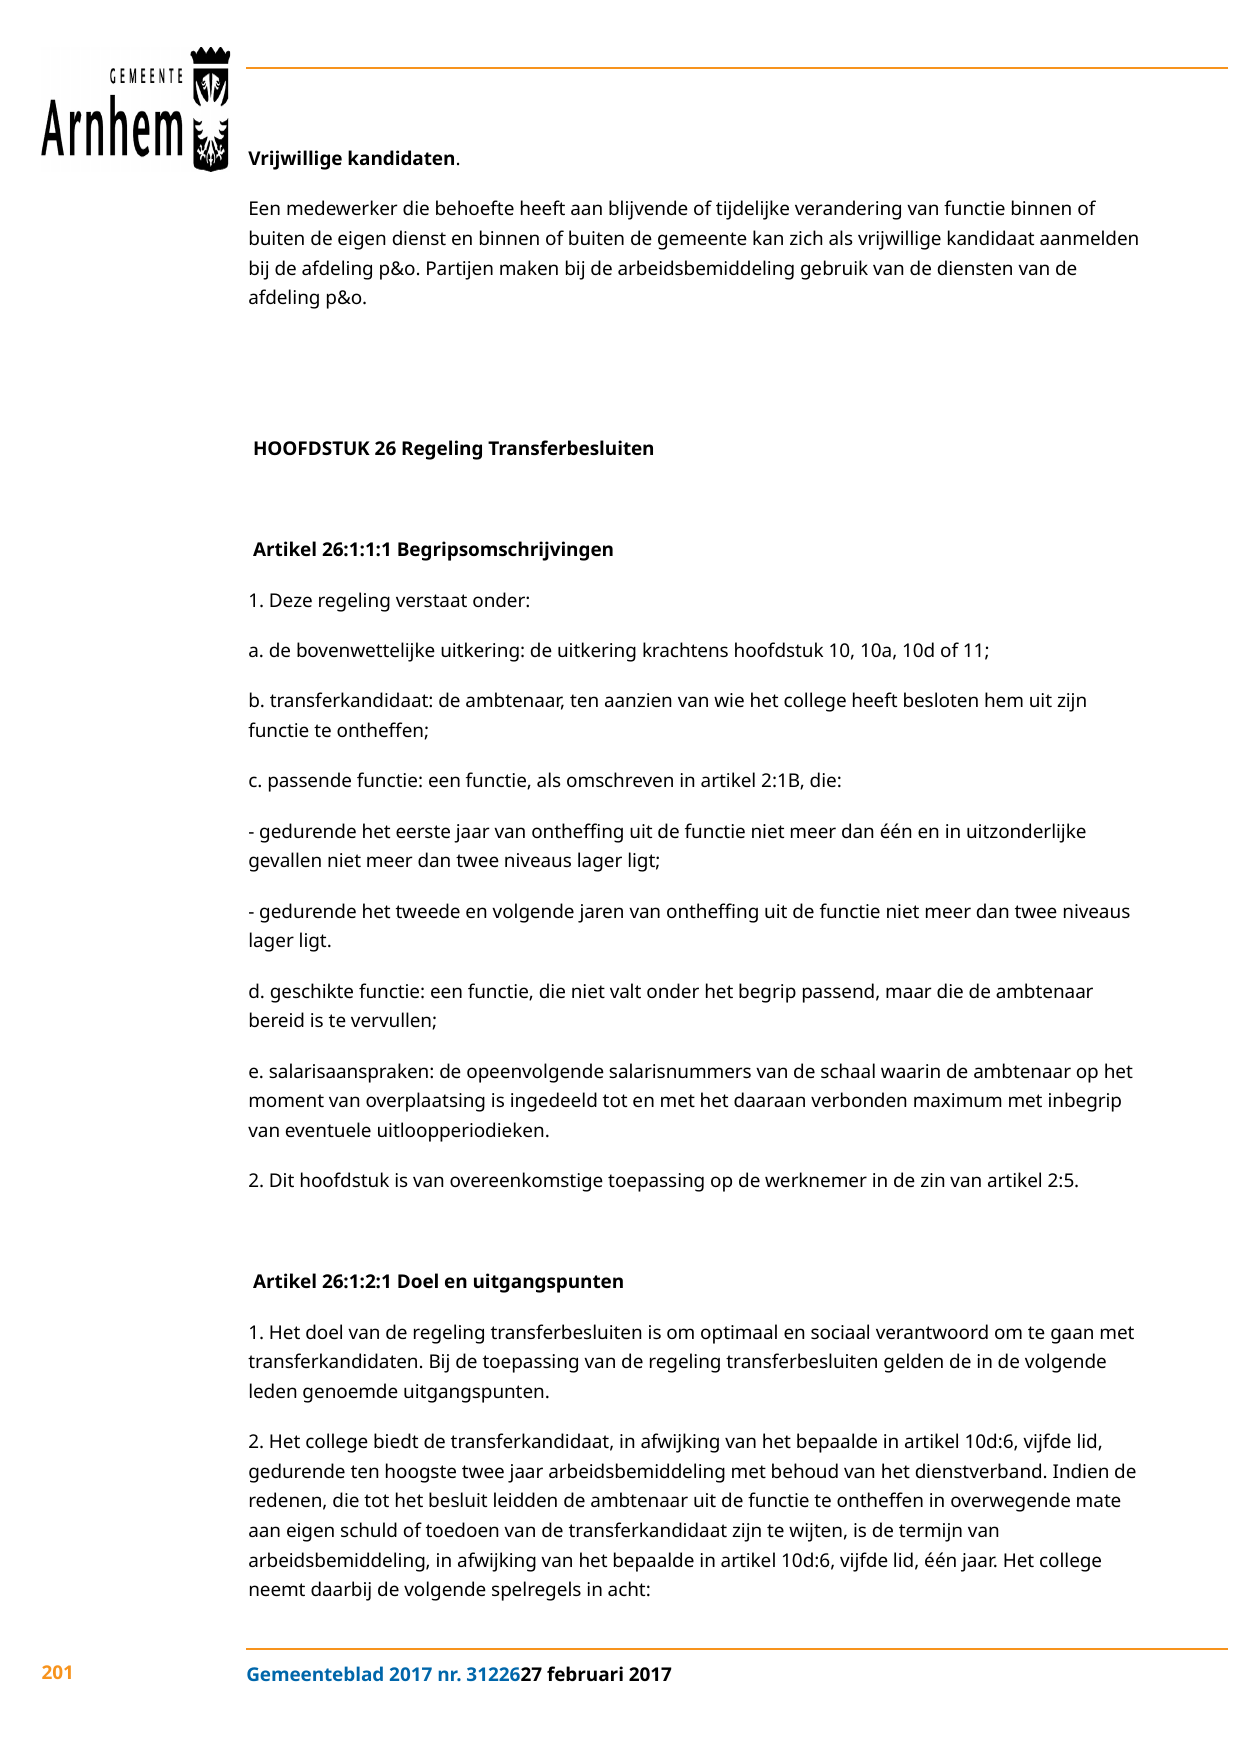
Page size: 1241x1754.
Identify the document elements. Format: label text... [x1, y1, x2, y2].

text - gedurende het eerste jaar van ontheffing uit de functie niet meer dan één en in uitzonderlijke gevallen niet meer dan twee niveaus lager ligt; [248, 818, 1152, 873]
text a. de bovenwettelijke uitkering: de uitkering krachtens hoofdstuk 10, 10a, 10d of 11; [248, 637, 1152, 663]
picture [41, 47, 231, 172]
text 2. Dit hoofdstuk is van overeenkomstige toepassing op de werknemer in de zin van artikel 2:5. [248, 1168, 1152, 1193]
text 2. Het college biedt de transferkandidaat, in afwijking van het bepaalde in artikel 10d:6, vijfde lid, gedurende ten hoogste twee jaar arbeidsbemiddeling met behoud van het dienstverband. Indien de redenen, die tot het besluit leidden de ambtenaar uit de functie te ontheffen in overwegende mate aan eigen schuld of toedoen van de transferkandidaat zijn te wijten, is de termijn van arbeidsbemiddeling, in afwijking van het bepaalde in artikel 10d:6, vijfde lid, één jaar. Het college neemt daarbij de volgende spelregels in acht: [248, 1428, 1152, 1602]
text e. salarisaanspraken: de opeenvolgende salarisnummers van de schaal waarin de ambtenaar op het moment van overplaatsing is ingedeeld tot en met het daaraan verbonden maximum met inbegrip van eventuele uitloopperiodieken. [248, 1058, 1152, 1143]
text HOOFDSTUK 26 Regeling Transferbesluiten [248, 436, 1152, 461]
text b. transferkandidaat: de ambtenaar, ten aanzien van wie het college heeft besloten hem uit zijn functie te ontheffen; [248, 688, 1152, 743]
text 1. Het doel van de regeling transferbesluiten is om optimaal en sociaal verantwoord om te gaan met transferkandidaten. Bij de toepassing van de regeling transferbesluiten gelden de in de volgende leden genoemde uitgangspunten. [248, 1319, 1152, 1404]
text Een medewerker die behoefte heeft aan blijvende of tijdelijke verandering van functie binnen of buiten de eigen dienst en binnen of buiten de gemeente kan zich als vrijwillige kandidaat aanmelden bij de afdeling p&o. Partijen maken bij de arbeidsbemiddeling gebruik van de diensten van de afdeling p&o. [248, 196, 1152, 310]
text - gedurende het tweede en volgende jaren van ontheffing uit de functie niet meer dan twee niveaus lager ligt. [248, 898, 1152, 953]
text d. geschikte functie: een functie, die niet valt onder het begrip passend, maar die de ambtenaar bereid is te vervullen; [248, 978, 1152, 1033]
text Artikel 26:1:2:1 Doel en uitgangspunten [248, 1268, 1152, 1294]
text Artikel 26:1:1:1 Begripsomschrijvingen [248, 536, 1152, 562]
text c. passende functie: een functie, als omschreven in artikel 2:1B, die: [248, 768, 1152, 793]
text Vrijwillige kandidaten. [248, 145, 1152, 171]
text 1. Deze regeling verstaat onder: [248, 587, 1152, 613]
